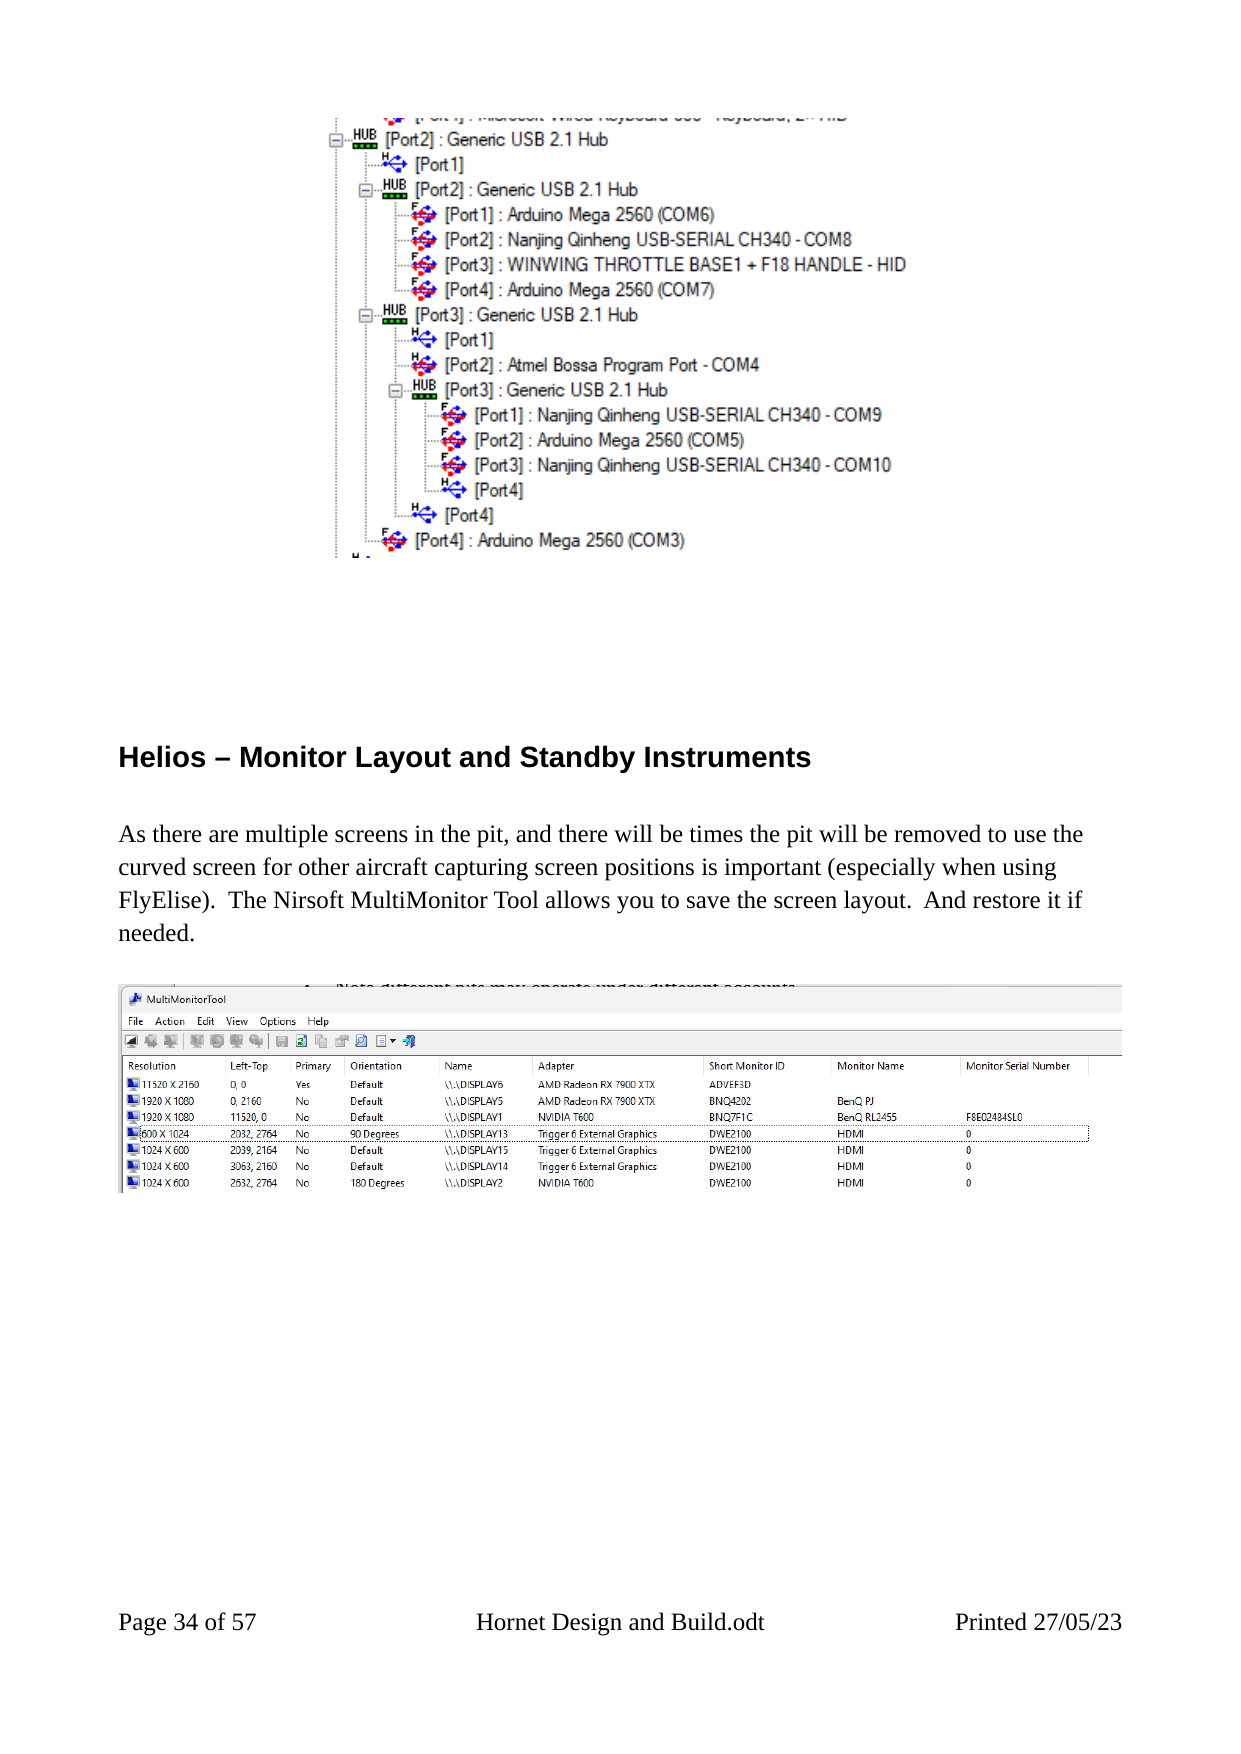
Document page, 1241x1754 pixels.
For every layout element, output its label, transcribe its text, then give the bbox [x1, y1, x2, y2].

text As there are multiple screens in the pit, and there will be times the pit will be removed to use the curved screen for other aircraft capturing screen positions is important (especially when using FlyElise). The Nirsoft MultiMonitor Tool allows you to save the screen layout. And restore it if needed. [118, 819, 1122, 947]
subtitle Helios – Monitor Layout and Standby Instruments [118, 740, 1122, 773]
picture [118, 984, 1123, 1193]
picture [309, 118, 932, 558]
